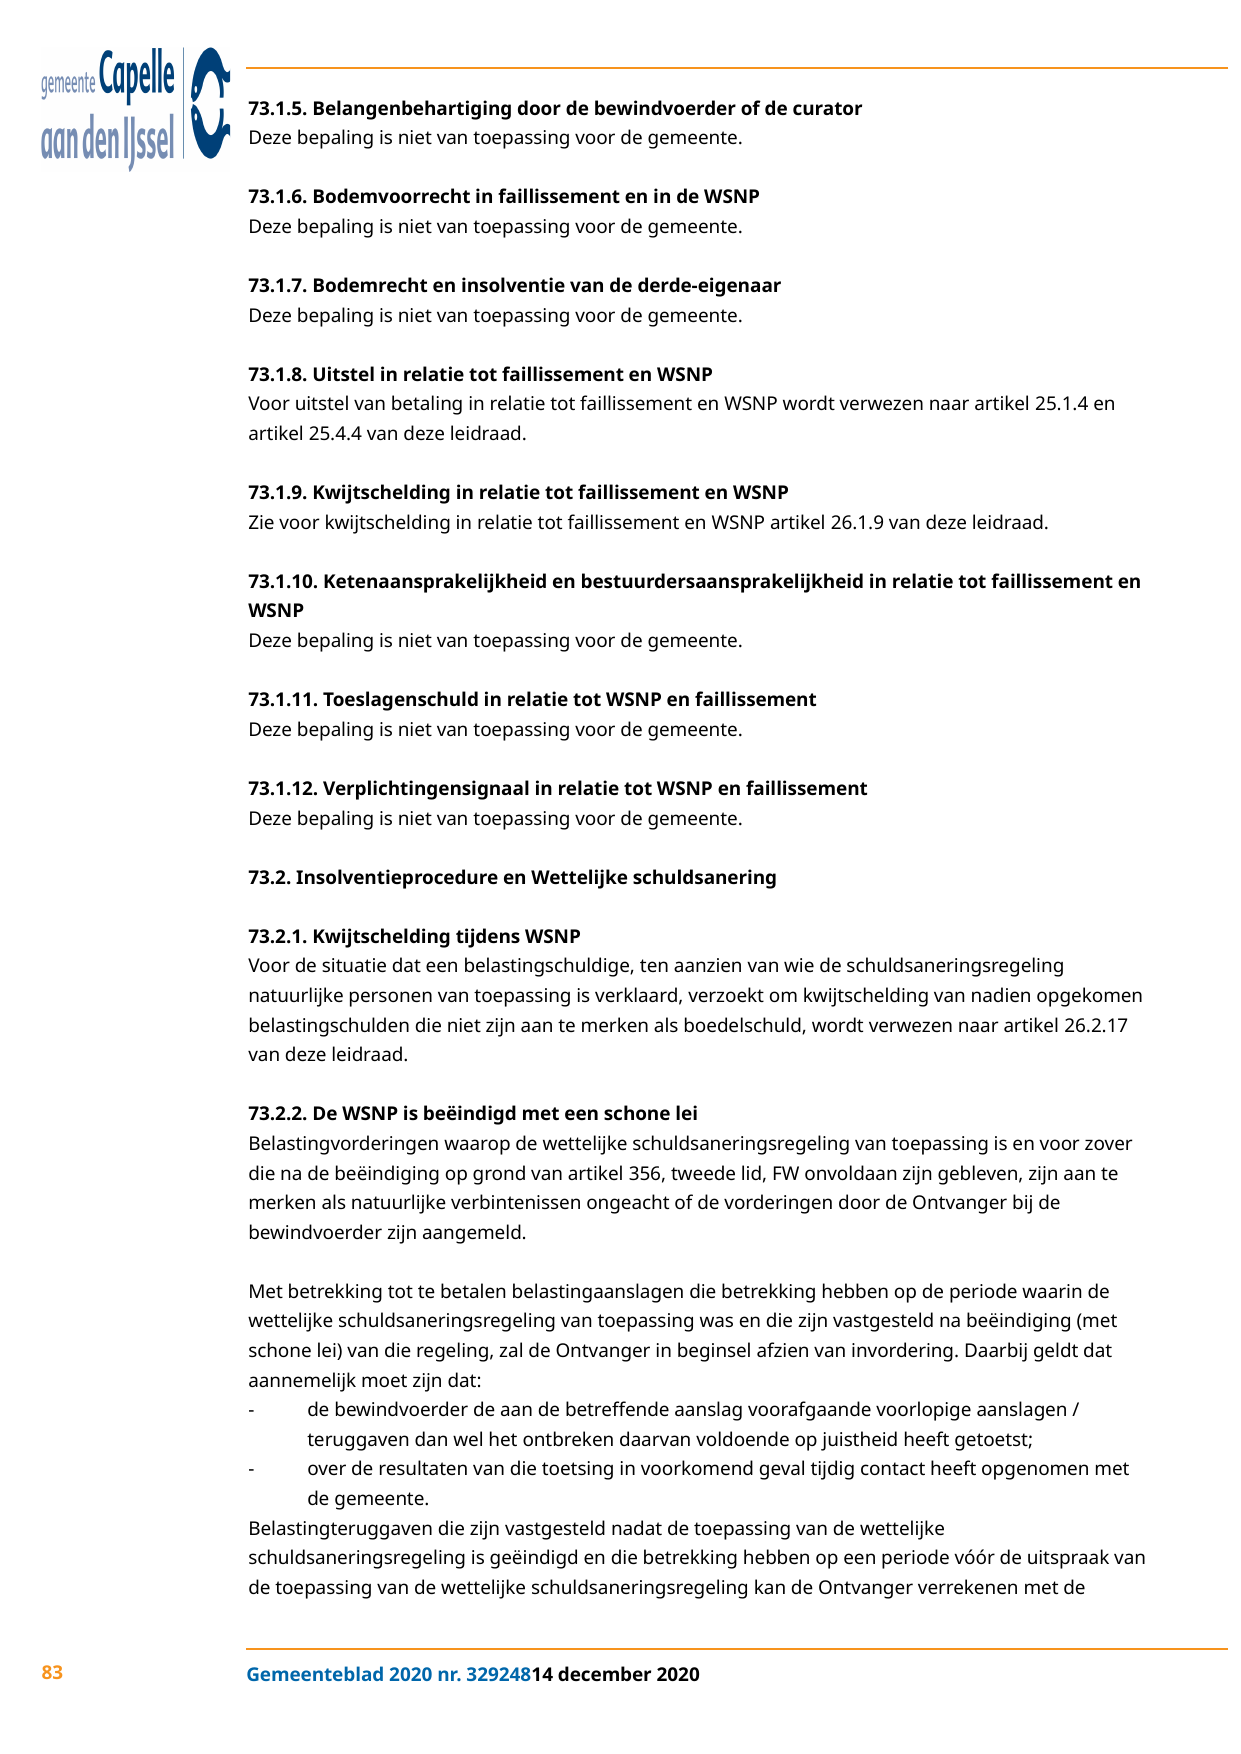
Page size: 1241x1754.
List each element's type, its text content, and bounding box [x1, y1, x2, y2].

text 73.1.7. Bodemrecht en insolventie van de derde-eigenaar [248, 272, 1152, 298]
text Met betrekking tot te betalen belastingaanslagen die betrekking hebben op de periode waarin de wettelijke schuldsaneringsregeling van toepassing was en die zijn vastgesteld na beëindiging (met schone lei) van die regeling, zal de Ontvanger in beginsel afzien van invordering. Daarbij geldt dat aannemelijk moet zijn dat: [248, 1278, 1152, 1393]
text 73.1.8. Uitstel in relatie tot faillissement en WSNP [248, 361, 1152, 387]
text Deze bepaling is niet van toepassing voor de gemeente. [248, 716, 1152, 742]
text Deze bepaling is niet van toepassing voor de gemeente. [248, 805, 1152, 831]
text 73.2.2. De WSNP is beëindigd met een schone lei [248, 1101, 1152, 1126]
text Voor de situatie dat een belastingschuldige, ten aanzien van wie de schuldsaneringsregeling natuurlijke personen van toepassing is verklaard, verzoekt om kwijtschelding van nadien opgekomen belastingschulden die niet zijn aan te merken als boedelschuld, wordt verwezen naar artikel 26.2.17 van deze leidraad. [248, 953, 1152, 1067]
list over de resultaten van die toetsing in voorkomend geval tijdig contact heeft opgenomen met de gemeente. [248, 1456, 1152, 1511]
text 73.1.6. Bodemvoorrecht in faillissement en in de WSNP [248, 183, 1152, 209]
text Belastingvorderingen waarop de wettelijke schuldsaneringsregeling van toepassing is en voor zover die na de beëindiging op grond van artikel 356, tweede lid, FW onvoldaan zijn gebleven, zijn aan te merken als natuurlijke verbintenissen ongeacht of de vorderingen door de Ontvanger bij de bewindvoerder zijn aangemeld. [248, 1130, 1152, 1245]
text Voor uitstel van betaling in relatie tot faillissement en WSNP wordt verwezen naar artikel 25.1.4 en artikel 25.4.4 van deze leidraad. [248, 391, 1152, 446]
list de bewindvoerder de aan de betreffende aanslag voorafgaande voorlopige aanslagen / teruggaven dan wel het ontbreken daarvan voldoende op juistheid heeft getoetst; [248, 1396, 1152, 1452]
text Deze bepaling is niet van toepassing voor de gemeente. [248, 124, 1152, 150]
text 73.1.9. Kwijtschelding in relatie tot faillissement en WSNP [248, 479, 1152, 505]
text 73.1.11. Toeslagenschuld in relatie tot WSNP en faillissement [248, 686, 1152, 712]
text Deze bepaling is niet van toepassing voor de gemeente. [248, 302, 1152, 328]
text Zie voor kwijtschelding in relatie tot faillissement en WSNP artikel 26.1.9 van deze leidraad. [248, 509, 1152, 535]
text 73.1.12. Verplichtingensignaal in relatie tot WSNP en faillissement [248, 775, 1152, 801]
text Belastingteruggaven die zijn vastgesteld nadat de toepassing van de wettelijke schuldsaneringsregeling is geëindigd en die betrekking hebben op een periode vóór de uitspraak van de toepassing van de wettelijke schuldsaneringsregeling kan de Ontvanger verrekenen met de [248, 1515, 1152, 1600]
text 73.1.5. Belangenbehartiging door de bewindvoerder of de curator [248, 95, 1152, 121]
text Deze bepaling is niet van toepassing voor de gemeente. [248, 213, 1152, 239]
text 73.2. Insolventieprocedure en Wettelijke schuldsanering [248, 864, 1152, 890]
text 73.2.1. Kwijtschelding tijdens WSNP [248, 923, 1152, 949]
text 73.1.10. Ketenaansprakelijkheid en bestuurdersaansprakelijkheid in relatie tot faillissement en WSNP [248, 568, 1152, 623]
picture [41, 47, 231, 172]
text Deze bepaling is niet van toepassing voor de gemeente. [248, 627, 1152, 653]
